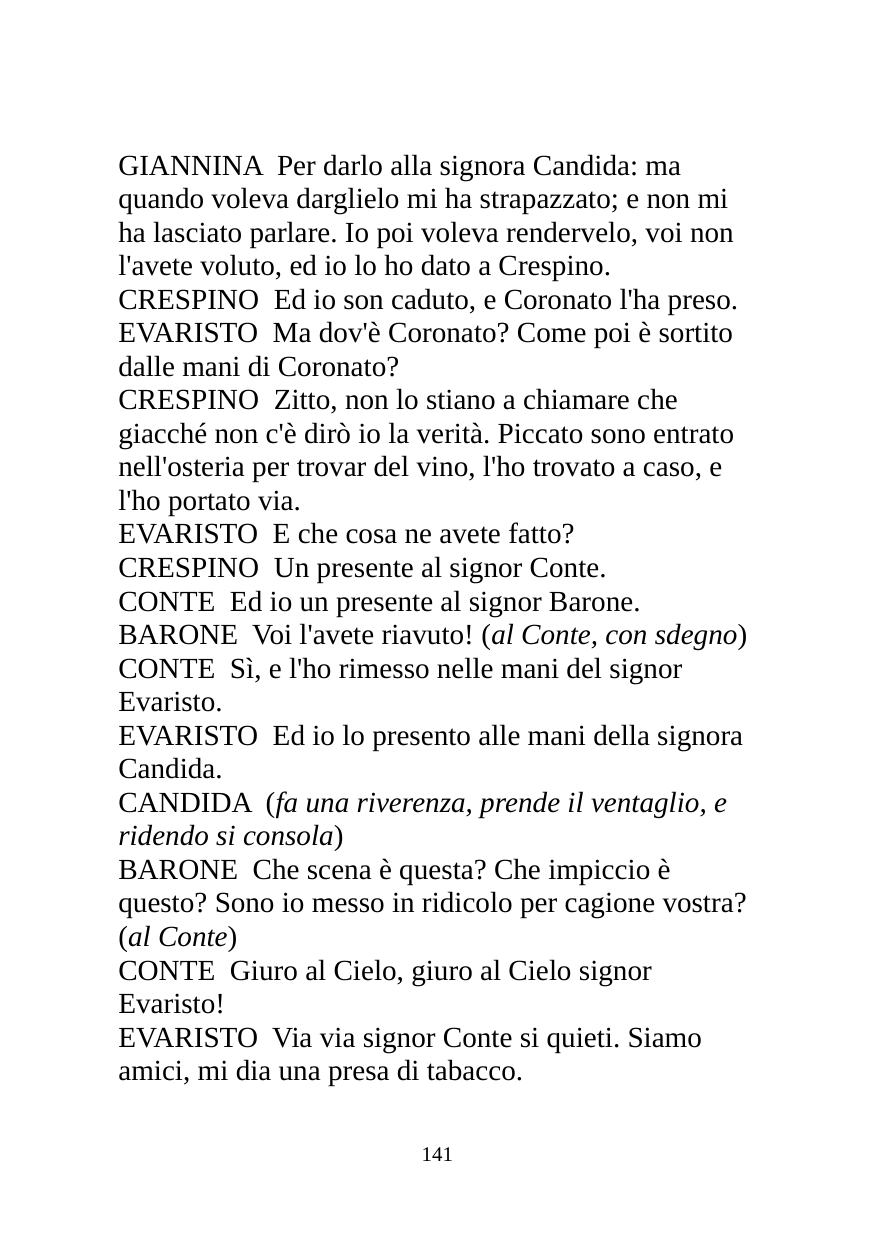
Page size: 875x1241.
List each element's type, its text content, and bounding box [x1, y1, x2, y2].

text CONTE Sì, e l'ho rimesso nelle mani del signor Evaristo. [118, 651, 756, 718]
text GIANNINA Per darlo alla signora Candida: ma quando voleva darglielo mi ha strapazzato; e non mi ha lasciato parlare. Io poi voleva rendervelo, voi non l'avete voluto, ed io lo ho dato a Crespino. [118, 148, 756, 282]
text BARONE Che scena è questa? Che impiccio è questo? Sono io messo in ridicolo per cagione vostra? (al Conte) [118, 852, 756, 953]
text BARONE Voi l'avete riavuto! (al Conte, con sdegno) [118, 617, 756, 651]
text CONTE Giuro al Cielo, giuro al Cielo signor Evaristo! [118, 953, 756, 1020]
text CANDIDA (fa una riverenza, prende il ventaglio, e ridendo si consola) [118, 785, 756, 852]
text CRESPINO Zitto, non lo stiano a chiamare che giacché non c'è dirò io la verità. Piccato sono entrato nell'osteria per trovar del vino, l'ho trovato a caso, e l'ho portato via. [118, 382, 756, 517]
text CRESPINO Ed io son caduto, e Coronato l'ha preso. [118, 282, 756, 315]
text CONTE Ed io un presente al signor Barone. [118, 584, 756, 617]
text EVARISTO E che cosa ne avete fatto? [118, 517, 756, 550]
text EVARISTO Ed io lo presento alle mani della signora Candida. [118, 718, 756, 785]
text EVARISTO Via via signor Conte si quieti. Siamo amici, mi dia una presa di tabacco. [118, 1020, 756, 1087]
text CRESPINO Un presente al signor Conte. [118, 550, 756, 584]
text EVARISTO Ma dov'è Coronato? Come poi è sortito dalle mani di Coronato? [118, 315, 756, 382]
